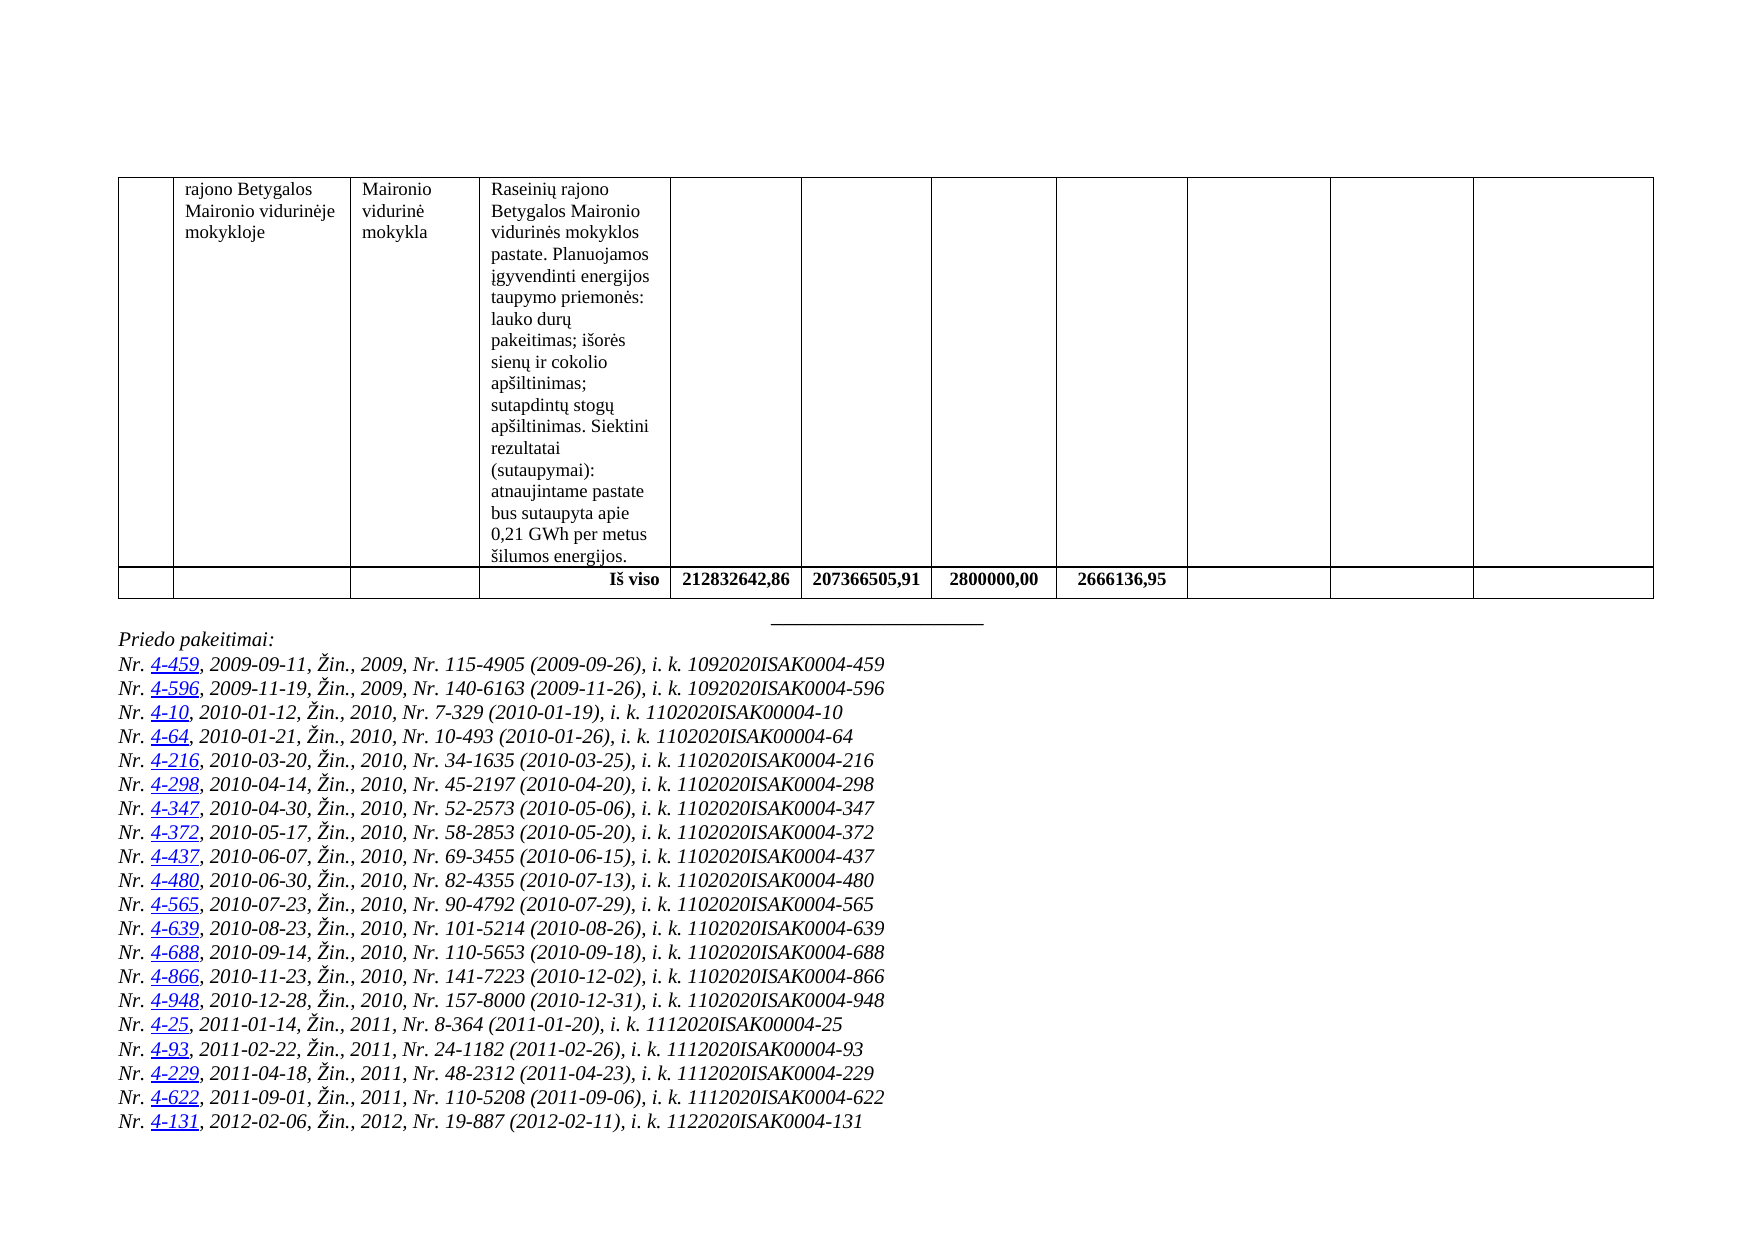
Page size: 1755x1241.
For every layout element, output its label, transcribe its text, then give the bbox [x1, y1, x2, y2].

table_cell [671, 178, 801, 566]
text Nr. 4-298, 2010-04-14, Žin., 2010, Nr. 45-2197 (2010-04-20), i. k. 1102020ISAK0004-298 [118, 772, 1636, 796]
text Nr. 4-948, 2010-12-28, Žin., 2010, Nr. 157-8000 (2010-12-31), i. k. 1102020ISAK0004-948 [118, 988, 1636, 1012]
table_cell 2800000,00 [932, 568, 1056, 598]
table_cell [802, 178, 931, 566]
table_cell [1331, 178, 1473, 566]
table_cell [119, 568, 173, 598]
text Nr. 4-622, 2011-09-01, Žin., 2011, Nr. 110-5208 (2011-09-06), i. k. 1112020ISAK0004-622 [118, 1084, 1636, 1109]
table_cell Maironio vidurinė mokykla [351, 178, 479, 566]
table_cell [932, 178, 1056, 566]
table_cell 2666136,95 [1057, 568, 1187, 598]
table_cell [351, 568, 479, 598]
text Nr. 4-866, 2010-11-23, Žin., 2010, Nr. 141-7223 (2010-12-02), i. k. 1102020ISAK0004-866 [118, 964, 1636, 988]
text _________________ [118, 599, 1636, 627]
text Nr. 4-25, 2011-01-14, Žin., 2011, Nr. 8-364 (2011-01-20), i. k. 1112020ISAK00004-25 [118, 1012, 1636, 1036]
table_cell 212832642,86 [671, 568, 801, 598]
text Nr. 4-688, 2010-09-14, Žin., 2010, Nr. 110-5653 (2010-09-18), i. k. 1102020ISAK0004-688 [118, 940, 1636, 964]
table_cell [1331, 568, 1473, 598]
text Priedo pakeitimai: [118, 627, 1636, 651]
text Nr. 4-229, 2011-04-18, Žin., 2011, Nr. 48-2312 (2011-04-23), i. k. 1112020ISAK0004-229 [118, 1061, 1636, 1084]
table_cell - [1057, 178, 1187, 566]
table_cell [1188, 178, 1330, 566]
text Nr. 4-639, 2010-08-23, Žin., 2010, Nr. 101-5214 (2010-08-26), i. k. 1102020ISAK0004-639 [118, 916, 1636, 940]
text Nr. 4-437, 2010-06-07, Žin., 2010, Nr. 69-3455 (2010-06-15), i. k. 1102020ISAK0004-437 [118, 844, 1636, 868]
text Nr. 4-131, 2012-02-06, Žin., 2012, Nr. 19-887 (2012-02-11), i. k. 1122020ISAK0004-131 [118, 1109, 1636, 1133]
table_cell [1474, 178, 1653, 566]
table_cell [1188, 568, 1330, 598]
table_cell [119, 178, 173, 566]
text Nr. 4-480, 2010-06-30, Žin., 2010, Nr. 82-4355 (2010-07-13), i. k. 1102020ISAK0004-480 [118, 868, 1636, 892]
text Nr. 4-459, 2009-09-11, Žin., 2009, Nr. 115-4905 (2009-09-26), i. k. 1092020ISAK0004-459 [118, 651, 1636, 676]
text Nr. 4-216, 2010-03-20, Žin., 2010, Nr. 34-1635 (2010-03-25), i. k. 1102020ISAK0004-216 [118, 748, 1636, 772]
table_cell Raseinių rajono Betygalos Maironio vidurinės mokyklos pastate. Planuojamos įgyvendinti energijos taupymo priemonės: lauko durų pakeitimas; išorės sienų ir cokolio apšiltinimas; sutapdintų stogų apšiltinimas. Siektini rezultatai (sutaupymai): atnaujintame pastate bus sutaupyta apie 0,21 GWh per metus šilumos energijos. [480, 178, 670, 566]
text Nr. 4-372, 2010-05-17, Žin., 2010, Nr. 58-2853 (2010-05-20), i. k. 1102020ISAK0004-372 [118, 820, 1636, 844]
table_cell rajono Betygalos Maironio vidurinėje mokykloje [174, 178, 350, 566]
text Nr. 4-10, 2010-01-12, Žin., 2010, Nr. 7-329 (2010-01-19), i. k. 1102020ISAK00004-10 [118, 699, 1636, 724]
text Nr. 4-347, 2010-04-30, Žin., 2010, Nr. 52-2573 (2010-05-06), i. k. 1102020ISAK0004-347 [118, 796, 1636, 820]
table_cell [1474, 568, 1653, 598]
text Nr. 4-64, 2010-01-21, Žin., 2010, Nr. 10-493 (2010-01-26), i. k. 1102020ISAK00004-64 [118, 724, 1636, 748]
table_cell Iš viso [480, 568, 670, 598]
text Nr. 4-93, 2011-02-22, Žin., 2011, Nr. 24-1182 (2011-02-26), i. k. 1112020ISAK00004-93 [118, 1036, 1636, 1061]
table_cell 207366505,91 [802, 568, 931, 598]
text Nr. 4-565, 2010-07-23, Žin., 2010, Nr. 90-4792 (2010-07-29), i. k. 1102020ISAK0004-565 [118, 892, 1636, 916]
table_cell [174, 568, 350, 598]
text Nr. 4-596, 2009-11-19, Žin., 2009, Nr. 140-6163 (2009-11-26), i. k. 1092020ISAK0004-596 [118, 676, 1636, 699]
